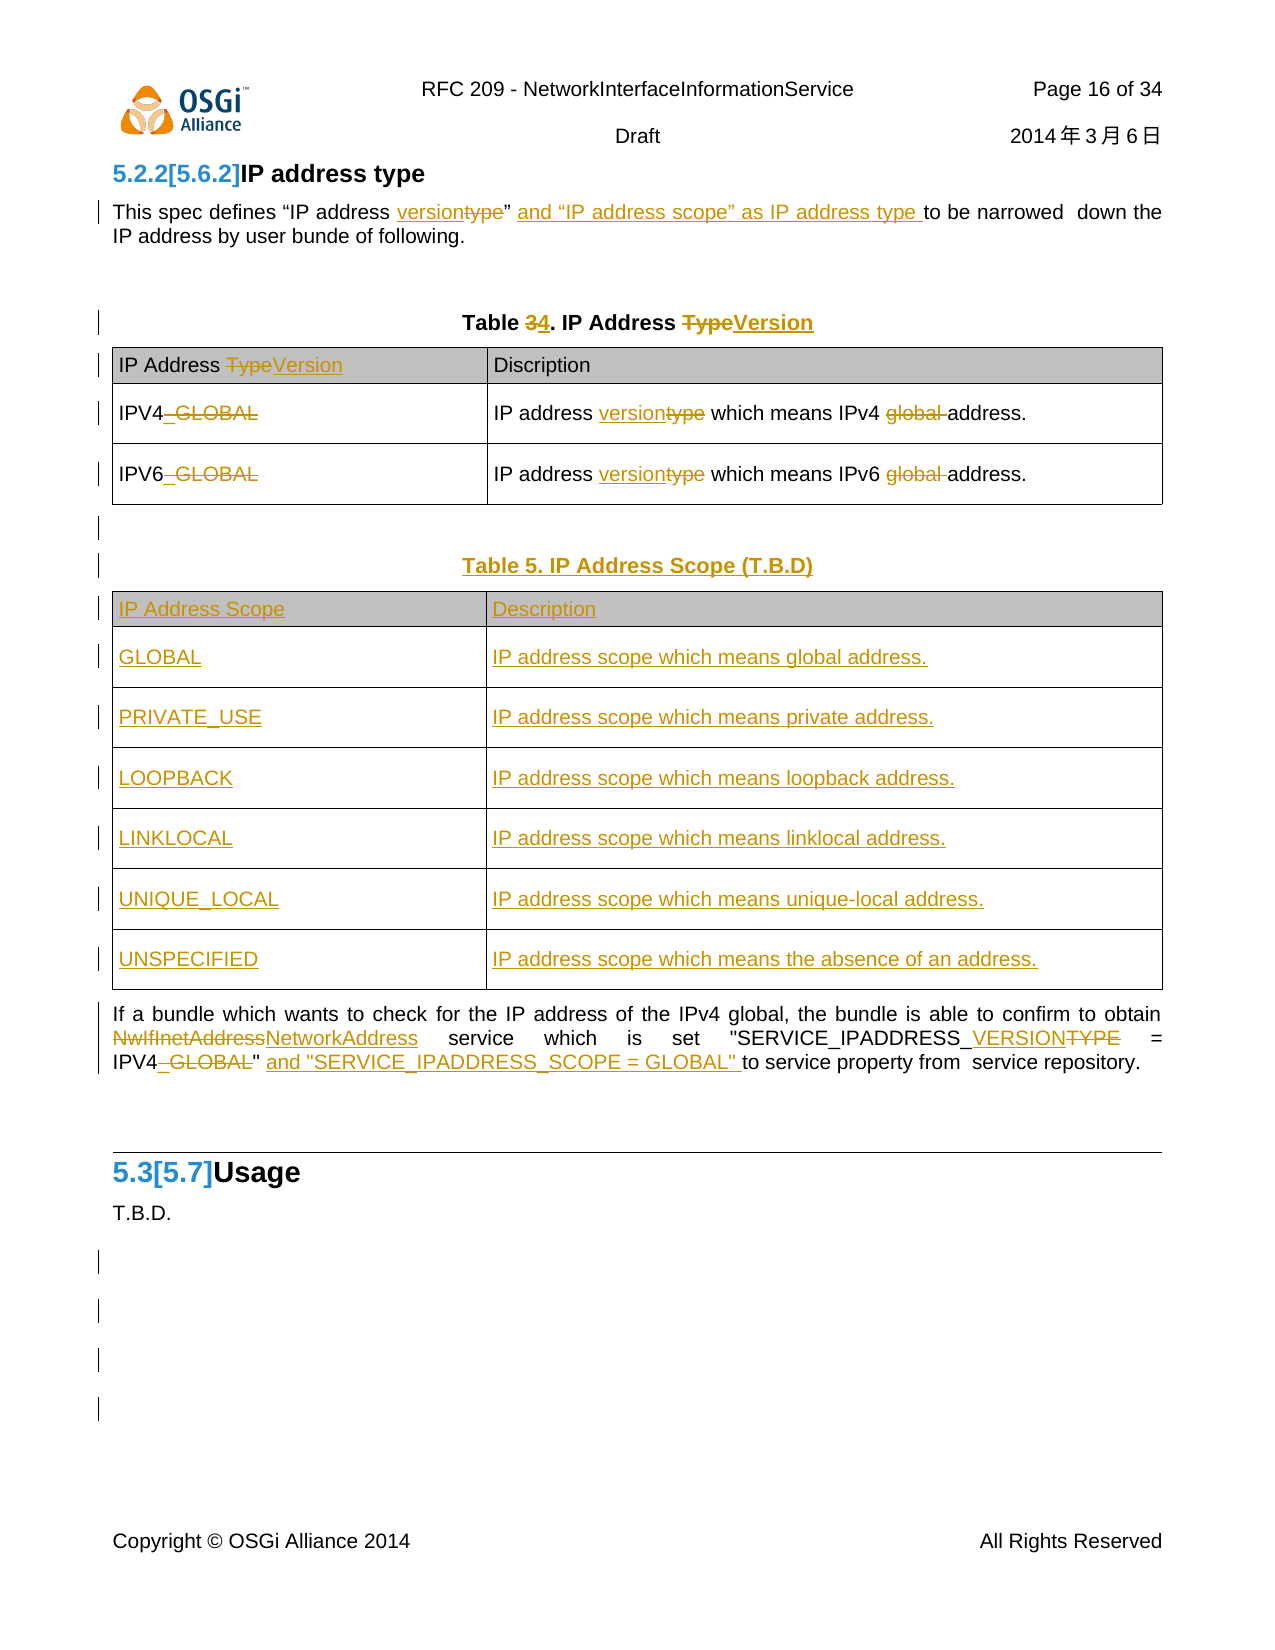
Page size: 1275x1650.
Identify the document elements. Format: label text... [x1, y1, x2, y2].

table_header IP Address Scope [113, 592, 486, 626]
table_cell IP address scope which means global address. [487, 627, 1162, 687]
text If a bundle which wants to check for the IP address of the IPv4 global, the bundle is able to confirm to obtain NetworkAddress service which is set "SERVICE_IPADDRESS_VERSION = IPV4" and "SERVICE_IPADDRESS_SCOPE = GLOBAL" to service property from service repository. [112, 1002, 1162, 1074]
table_cell IP address scope which means unique-local address. [487, 869, 1162, 929]
table_header Discription [488, 348, 1162, 383]
table_cell IP address scope which means the absence of an address. [487, 930, 1162, 989]
table_cell IP address scope which means loopback address. [487, 748, 1162, 808]
table_cell IPV4 [113, 384, 487, 443]
table_header Description [487, 592, 1162, 626]
table_cell IP address version which means IPv6 address. [488, 444, 1162, 504]
table_cell IP address scope which means private address. [487, 688, 1162, 747]
table_cell UNSPECIFIED [113, 930, 486, 989]
text Table 5. IP Address Scope (T.B.D) [112, 553, 1162, 578]
table_cell GLOBAL [113, 627, 486, 687]
subtitle Usage [112, 1153, 1162, 1188]
subtitle IP address type [112, 159, 1162, 188]
table_cell IP address scope which means linklocal address. [487, 809, 1162, 868]
table_cell UNIQUE_LOCAL [113, 869, 486, 929]
table_header IP Address Version [113, 348, 487, 383]
table_cell IP address version which means IPv4 address. [488, 384, 1162, 443]
text T.B.D. [112, 1201, 1162, 1225]
picture [113, 78, 257, 142]
text This spec defines “IP address version” and “IP address scope” as IP address type to be narrowed down the IP address by user bunde of following. [112, 200, 1162, 248]
table_cell IPV6 [113, 444, 487, 504]
table_cell PRIVATE_USE [113, 688, 486, 747]
text Table 4. IP Address Version [112, 309, 1162, 335]
table_cell LINKLOCAL [113, 809, 486, 868]
table_cell LOOPBACK [113, 748, 486, 808]
